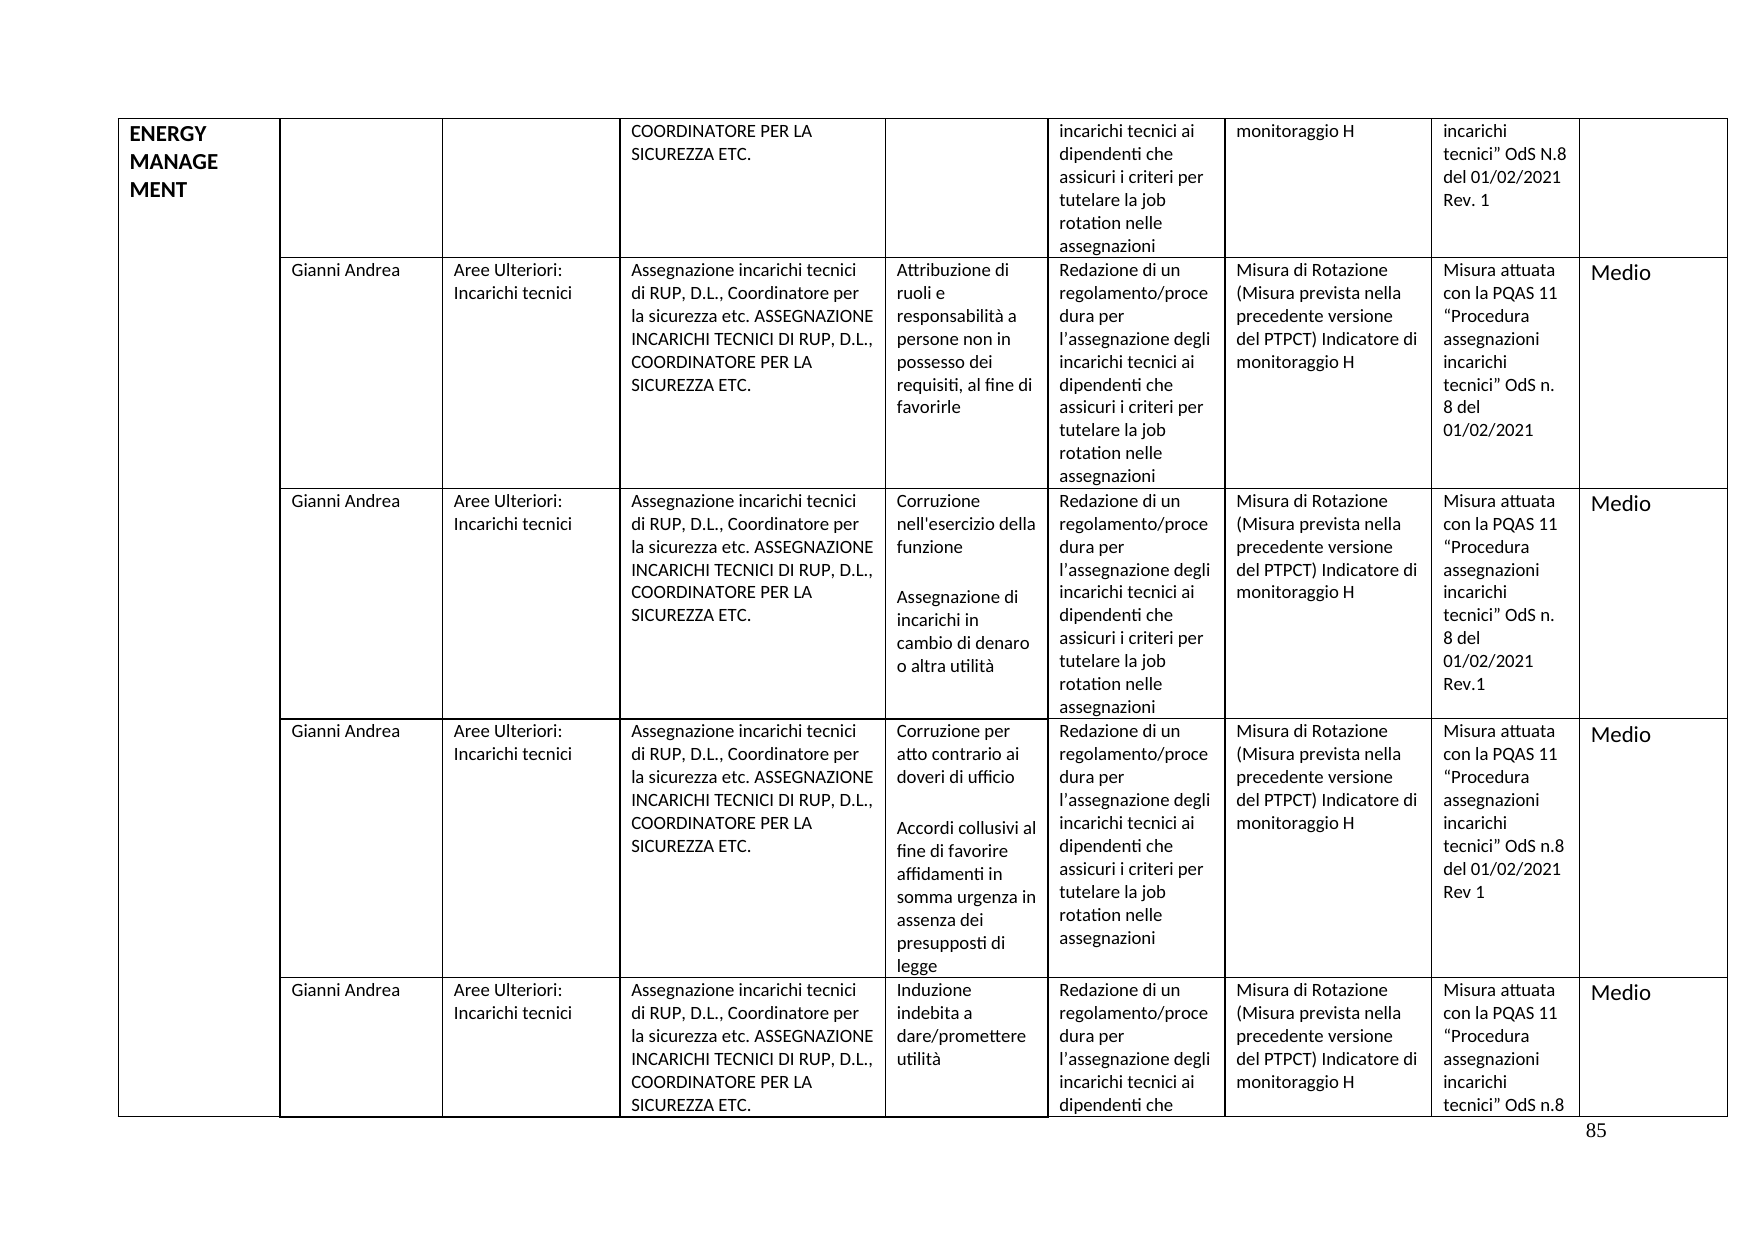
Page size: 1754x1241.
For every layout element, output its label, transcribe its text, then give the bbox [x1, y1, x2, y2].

table_cell ENERGY MANAGE MENT [119, 119, 279, 1116]
table_cell Misura di Rotazione (Misura prevista nella precedente versione del PTPCT) Indicatore di monitoraggio H [1226, 978, 1431, 1116]
table_cell Medio [1580, 978, 1727, 1116]
table_cell Attribuzione di ruoli e responsabilità a persone non in possesso dei requisiti, al fine di favorirle [886, 258, 1047, 487]
table_cell Assegnazione incarichi tecnici di RUP, D.L., Coordinatore per la sicurezza etc. ASSEGNAZIONE INCARICHI TECNICI DI RUP, D.L., COORDINATORE PER LA SICUREZZA ETC. [621, 258, 885, 487]
table_cell monitoraggio H [1226, 119, 1431, 257]
table_cell incarichi tecnici” OdS N.8 del 01/02/2021 Rev. 1 [1432, 119, 1579, 257]
table_cell Corruzione per atto contrario ai doveri di ufficio Accordi collusivi al fine di favorire affidamenti in somma urgenza in assenza dei presupposti di legge [886, 720, 1047, 977]
table_cell Medio [1580, 719, 1727, 977]
table_cell Redazione di un regolamento/procedura per l’assegnazione degli incarichi tecnici ai dipendenti che assicuri i criteri per tutelare la job rotation nelle assegnazioni [1049, 719, 1224, 977]
table_cell Redazione di un regolamento/procedura per l’assegnazione degli incarichi tecnici ai dipendenti che assicuri i criteri per tutelare la job rotation nelle assegnazioni [1049, 489, 1224, 718]
table_cell Aree Ulteriori: Incarichi tecnici [443, 258, 619, 487]
table_cell Misura di Rotazione (Misura prevista nella precedente versione del PTPCT) Indicatore di monitoraggio H [1226, 489, 1431, 718]
table_cell Misura di Rotazione (Misura prevista nella precedente versione del PTPCT) Indicatore di monitoraggio H [1226, 258, 1431, 487]
table_cell [1580, 119, 1727, 257]
table_cell incarichi tecnici ai dipendenti che assicuri i criteri per tutelare la job rotation nelle assegnazioni [1049, 119, 1224, 257]
table_cell Misura attuata con la PQAS 11 “Procedura assegnazioni incarichi tecnici” OdS n. 8 del 01/02/2021 [1432, 258, 1579, 487]
table_cell COORDINATORE PER LA SICUREZZA ETC. [621, 119, 885, 257]
table_cell [281, 119, 442, 257]
table_cell Assegnazione incarichi tecnici di RUP, D.L., Coordinatore per la sicurezza etc. ASSEGNAZIONE INCARICHI TECNICI DI RUP, D.L., COORDINATORE PER LA SICUREZZA ETC. [621, 720, 885, 977]
table_cell Assegnazione incarichi tecnici di RUP, D.L., Coordinatore per la sicurezza etc. ASSEGNAZIONE INCARICHI TECNICI DI RUP, D.L., COORDINATORE PER LA SICUREZZA ETC. [621, 489, 885, 718]
table_cell Gianni Andrea [281, 978, 442, 1116]
table_cell Redazione di un regolamento/procedura per l’assegnazione degli incarichi tecnici ai dipendenti che assicuri i criteri per tutelare la job rotation nelle assegnazioni [1049, 258, 1224, 487]
table_cell Misura attuata con la PQAS 11 “Procedura assegnazioni incarichi tecnici” OdS n.8 [1432, 978, 1579, 1116]
table_cell Redazione di un regolamento/procedura per l’assegnazione degli incarichi tecnici ai dipendenti che [1049, 978, 1224, 1116]
table_cell Gianni Andrea [281, 258, 442, 487]
table_cell Gianni Andrea [281, 720, 442, 977]
table_cell Misura di Rotazione (Misura prevista nella precedente versione del PTPCT) Indicatore di monitoraggio H [1226, 719, 1431, 977]
table_cell [443, 119, 619, 257]
table_cell [886, 119, 1047, 257]
table_cell Aree Ulteriori: Incarichi tecnici [443, 978, 619, 1116]
table_cell Corruzione nell'esercizio della funzione Assegnazione di incarichi in cambio di denaro o altra utilità [886, 489, 1047, 718]
table_cell Assegnazione incarichi tecnici di RUP, D.L., Coordinatore per la sicurezza etc. ASSEGNAZIONE INCARICHI TECNICI DI RUP, D.L., COORDINATORE PER LA SICUREZZA ETC. [621, 978, 885, 1116]
table_cell Misura attuata con la PQAS 11 “Procedura assegnazioni incarichi tecnici” OdS n. 8 del 01/02/2021 Rev.1 [1432, 489, 1579, 718]
table_cell Misura attuata con la PQAS 11 “Procedura assegnazioni incarichi tecnici” OdS n.8 del 01/02/2021 Rev 1 [1432, 719, 1579, 977]
table_cell Gianni Andrea [281, 489, 442, 718]
table_cell Induzione indebita a dare/promettere utilità [886, 978, 1047, 1116]
table_cell Medio [1580, 258, 1727, 487]
table_cell Aree Ulteriori: Incarichi tecnici [443, 489, 619, 718]
table_cell Aree Ulteriori: Incarichi tecnici [443, 720, 619, 977]
table_cell Medio [1580, 489, 1727, 718]
